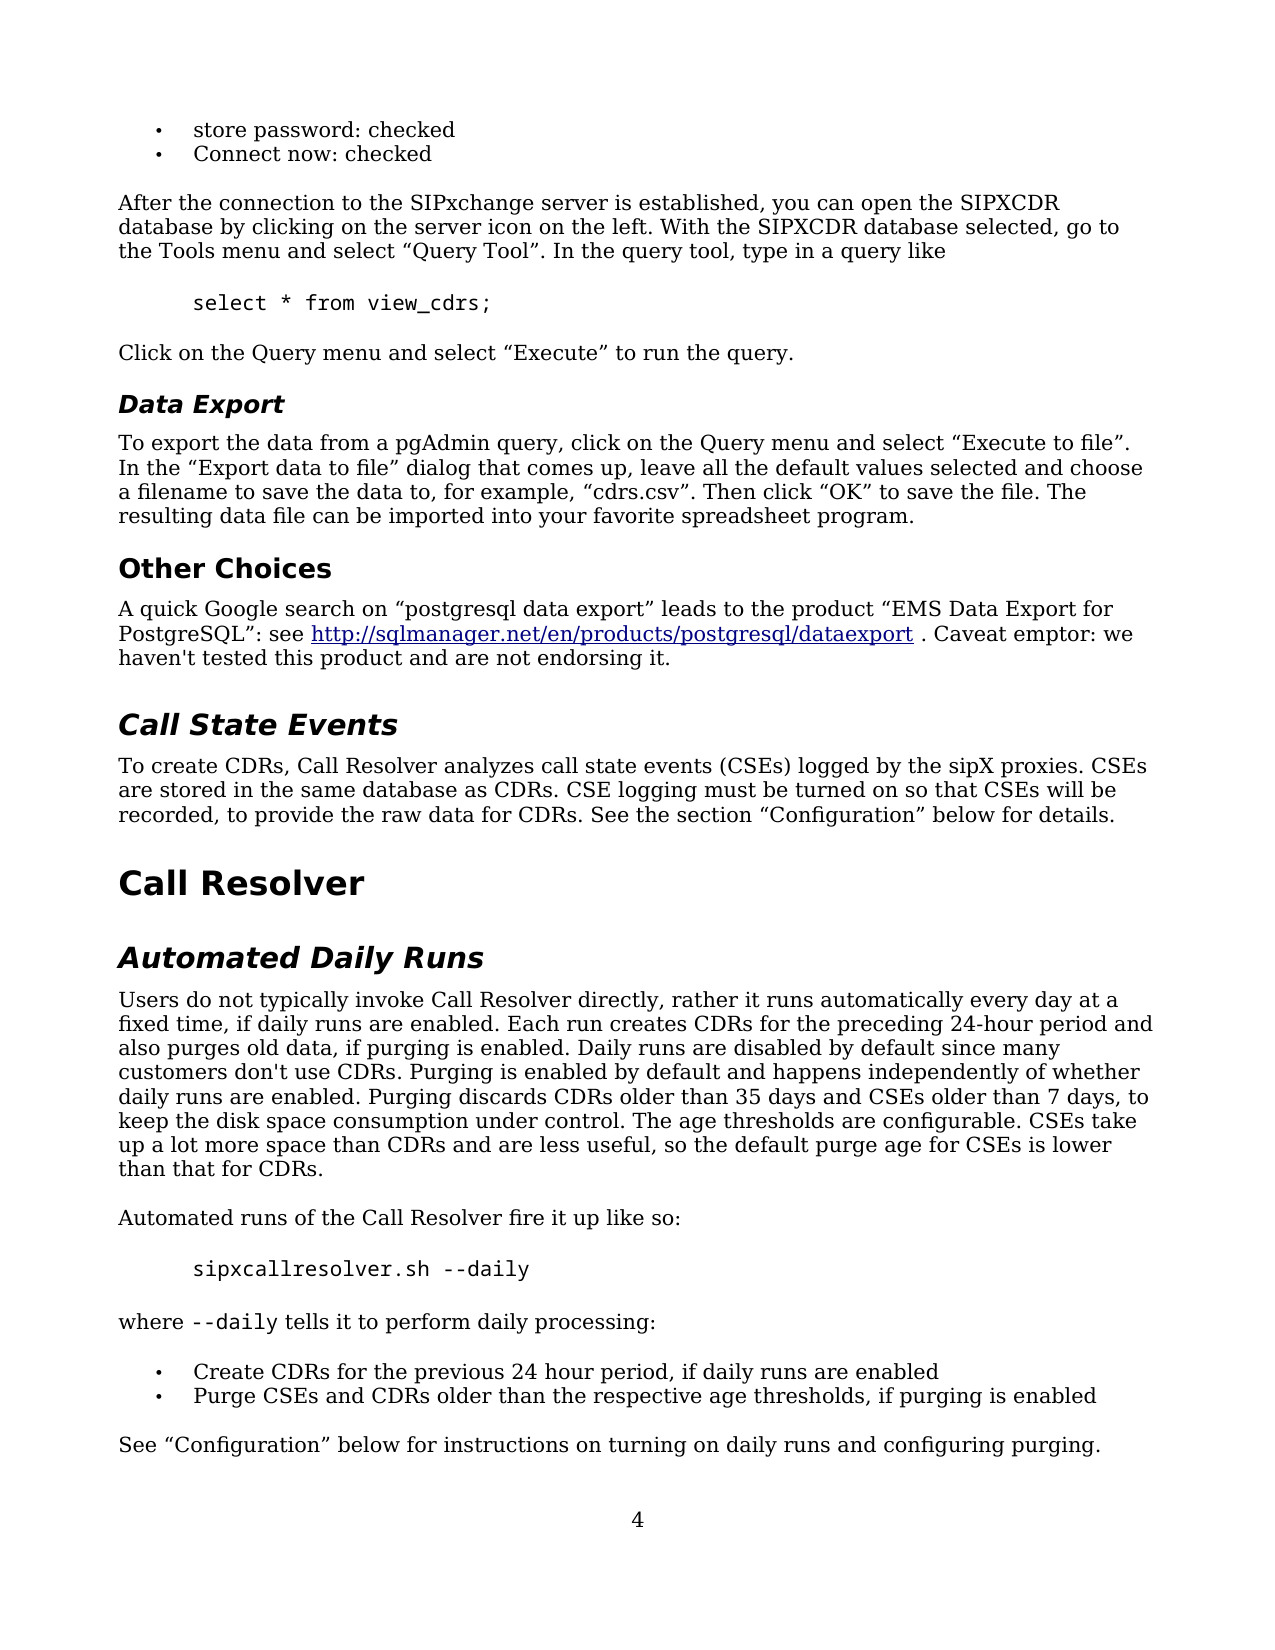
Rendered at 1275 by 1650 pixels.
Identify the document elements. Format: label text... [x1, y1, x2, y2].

text select * from view_cdrs; [192, 288, 1157, 316]
text Users do not typically invoke Call Resolver directly, rather it runs automatically every day at a fixed time, if daily runs are enabled. Each run creates CDRs for the preceding 24-hour period and also purges old data, if purging is enabled. Daily runs are disabled by default since many customers don't use CDRs. Purging is enabled by default and happens independently of whether daily runs are enabled. Purging discards CDRs older than 35 days and CSEs older than 7 days, to keep the disk space consumption under control. The age thresholds are configurable. CSEs take up a lot more space than CDRs and are less useful, so the default purge age for CSEs is lower than that for CDRs. [118, 988, 1157, 1182]
subtitle Call State Events [118, 708, 1157, 742]
text To export the data from a pgAdmin query, click on the Query menu and select “Execute to file”. In the “Export data to file” dialog that comes up, leave all the default values selected and choose a filename to save the data to, for example, “cdrs.csv”. Then click “OK” to save the file. The resulting data file can be imported into your favorite spreadsheet program. [118, 431, 1157, 528]
subtitle Automated Daily Runs [118, 941, 1157, 975]
subtitle Call Resolver [118, 864, 1157, 904]
text After the connection to the SIPxchange server is estab­lished, you can open the SIPXCDR database by clicking on the server icon on the left. With the SIPXCDR database selected, go to the Tools menu and select “Query Tool”. In the query tool, type in a query like [118, 191, 1157, 264]
list Purge CSEs and CDRs older than the respective age thresholds, if purging is enabled [156, 1384, 1157, 1408]
text Automated runs of the Call Resolver fire it up like so: [118, 1206, 1157, 1230]
subtitle Data Export [118, 390, 1157, 419]
list Create CDRs for the previous 24 hour period, if daily runs are enabled [156, 1360, 1157, 1384]
text sipxcallresolver.sh --daily [192, 1254, 1157, 1283]
text where --daily tells it to perform daily processing: [118, 1307, 1157, 1336]
subtitle Other Choices [118, 553, 1157, 585]
list store password: checked [156, 118, 1157, 142]
text See “Configuration” below for instructions on turning on daily runs and configuring purging. [118, 1433, 1157, 1457]
text To create CDRs, Call Resolver analyzes call state events (CSEs) logged by the sipX proxies. CSEs are stored in the same database as CDRs. CSE logging must be turned on so that CSEs will be recorded, to provide the raw data for CDRs. See the section “Configuration” below for details. [118, 754, 1157, 827]
text A quick Google search on “postgresql data export” leads to the product “EMS Data Export for PostgreSQL”: see http://sqlmanager.net/en/products/postgresql/dataexport . Caveat emptor: we haven't tested this product and are not endorsing it. [118, 597, 1157, 670]
list Connect now: checked [156, 142, 1157, 167]
text Click on the Query menu and select “Execute” to run the query. [118, 341, 1157, 365]
